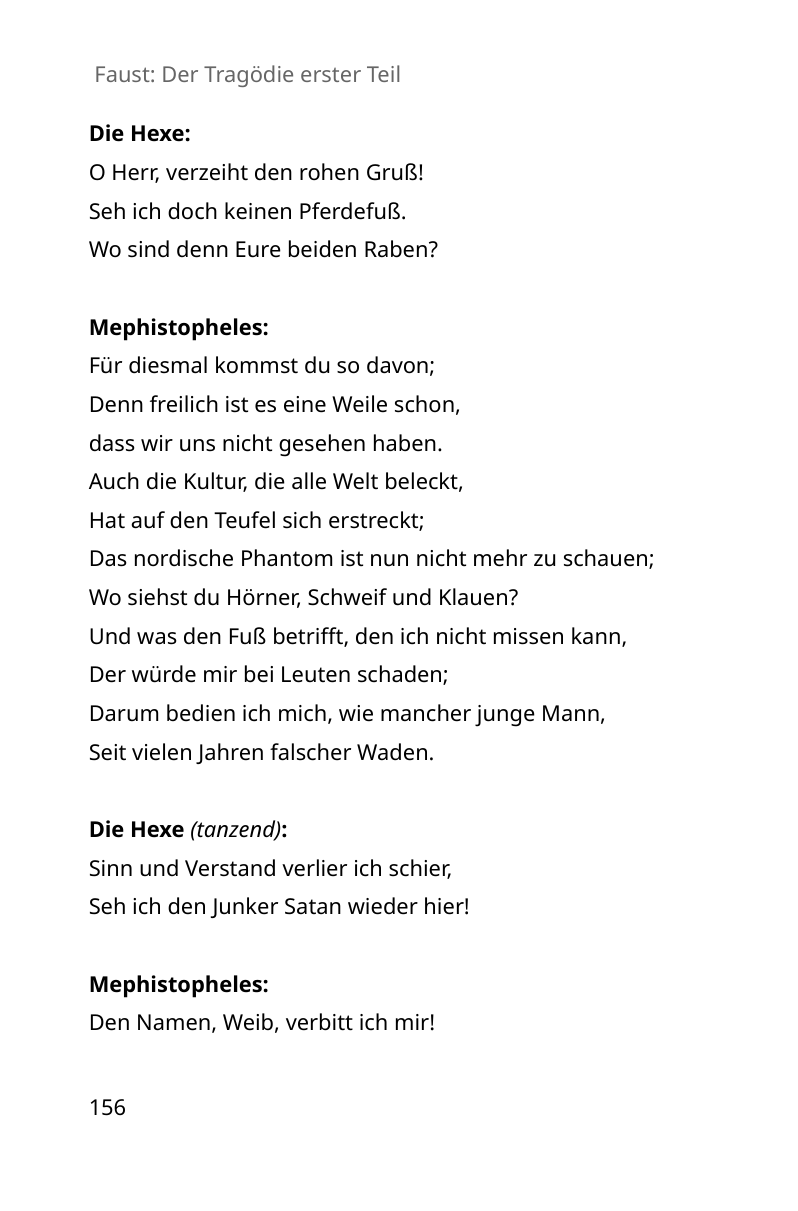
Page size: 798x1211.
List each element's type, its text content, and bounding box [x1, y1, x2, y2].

text Mephistopheles: Den Namen, Weib, verbitt ich mir! [88, 948, 679, 1037]
text Die Hexe (tanzend): Sinn und Verstand verlier ich schier, Seh ich den Junker Satan wieder hier! [88, 793, 679, 921]
text Mephistopheles: Für diesmal kommst du so davon; Denn freilich ist es eine Weile schon, dass wir uns nicht gesehen haben. Auch die Kultur, die alle Welt beleckt, Hat auf den Teufel sich erstreckt; Das nordische Phantom ist nun nicht mehr zu schauen; Wo siehst du Hörner, Schweif und Klauen? Und was den Fuß betrifft, den ich nicht missen kann, Der würde mir bei Leuten schaden; Darum bedien ich mich, wie mancher junge Mann, Seit vielen Jahren falscher Waden. [88, 291, 679, 766]
text Die Hexe: O Herr, verzeiht den rohen Gruß! Seh ich doch keinen Pferdefuß. Wo sind denn Eure beiden Raben? [88, 118, 679, 264]
